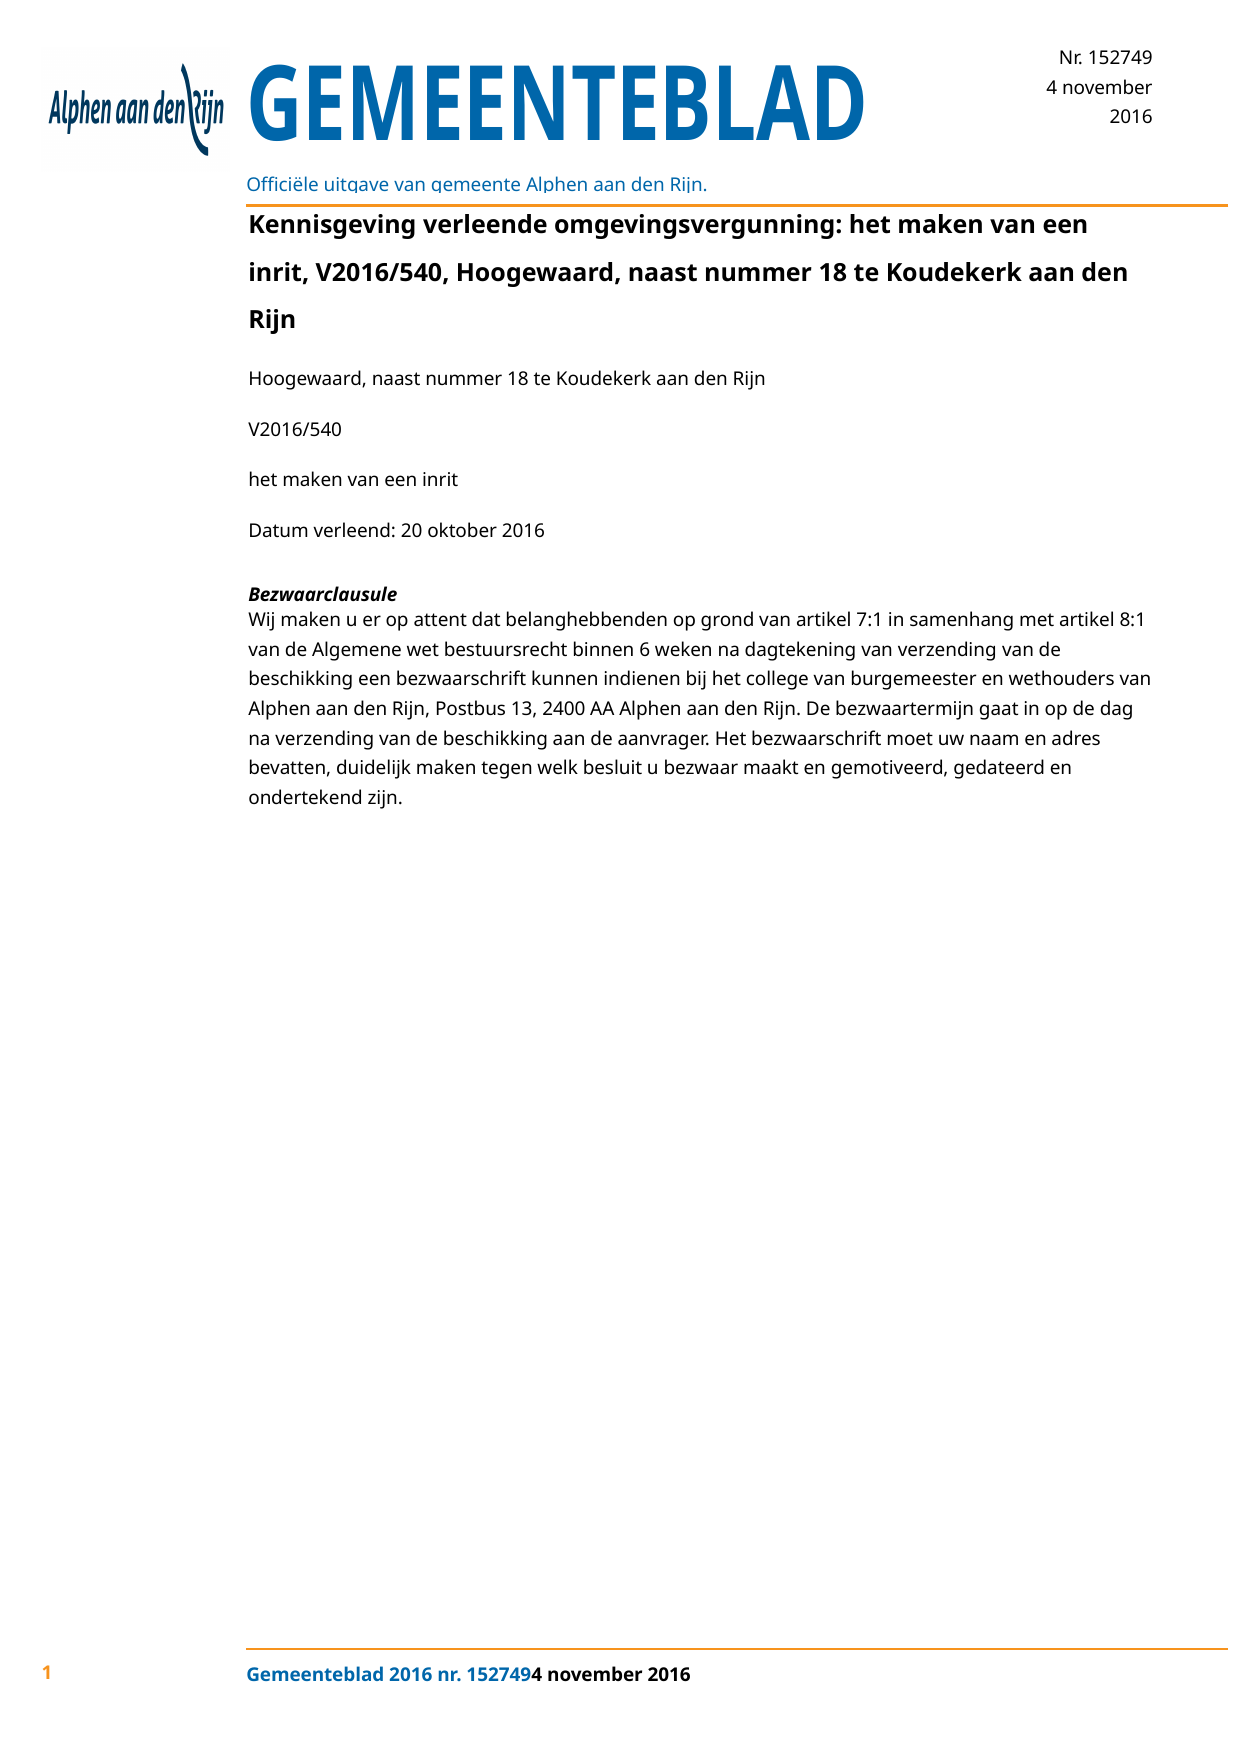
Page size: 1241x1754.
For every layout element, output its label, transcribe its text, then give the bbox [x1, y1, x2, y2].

text het maken van een inrit [248, 466, 1152, 492]
text Kennisgeving verleende omgevingsvergunning: het maken van een inrit, V2016/540, Hoogewaard, naast nummer 18 te Koudekerk aan den Rijn [248, 207, 1152, 336]
text Datum verleend: 20 oktober 2016 [248, 517, 1152, 542]
text Bezwaarclausule [248, 581, 1152, 606]
text Wij maken u er op attent dat belanghebbenden op grond van artikel 7:1 in samenhang met artikel 8:1 van de Algemene wet bestuursrecht binnen 6 weken na dagtekening van verzending van de beschikking een bezwaarschrift kunnen indienen bij het college van burgemeester en wethouders van Alphen aan den Rijn, Postbus 13, 2400 AA Alphen aan den Rijn. De bezwaartermijn gaat in op de dag na verzending van de beschikking aan de aanvrager. Het bezwaarschrift moet uw naam en adres bevatten, duidelijk maken tegen welk besluit u bezwaar maakt en gemotiveerd, gedateerd en ondertekend zijn. [248, 606, 1152, 810]
picture [41, 47, 231, 172]
text Hoogewaard, naast nummer 18 te Koudekerk aan den Rijn [248, 366, 1152, 391]
text V2016/540 [248, 416, 1152, 442]
